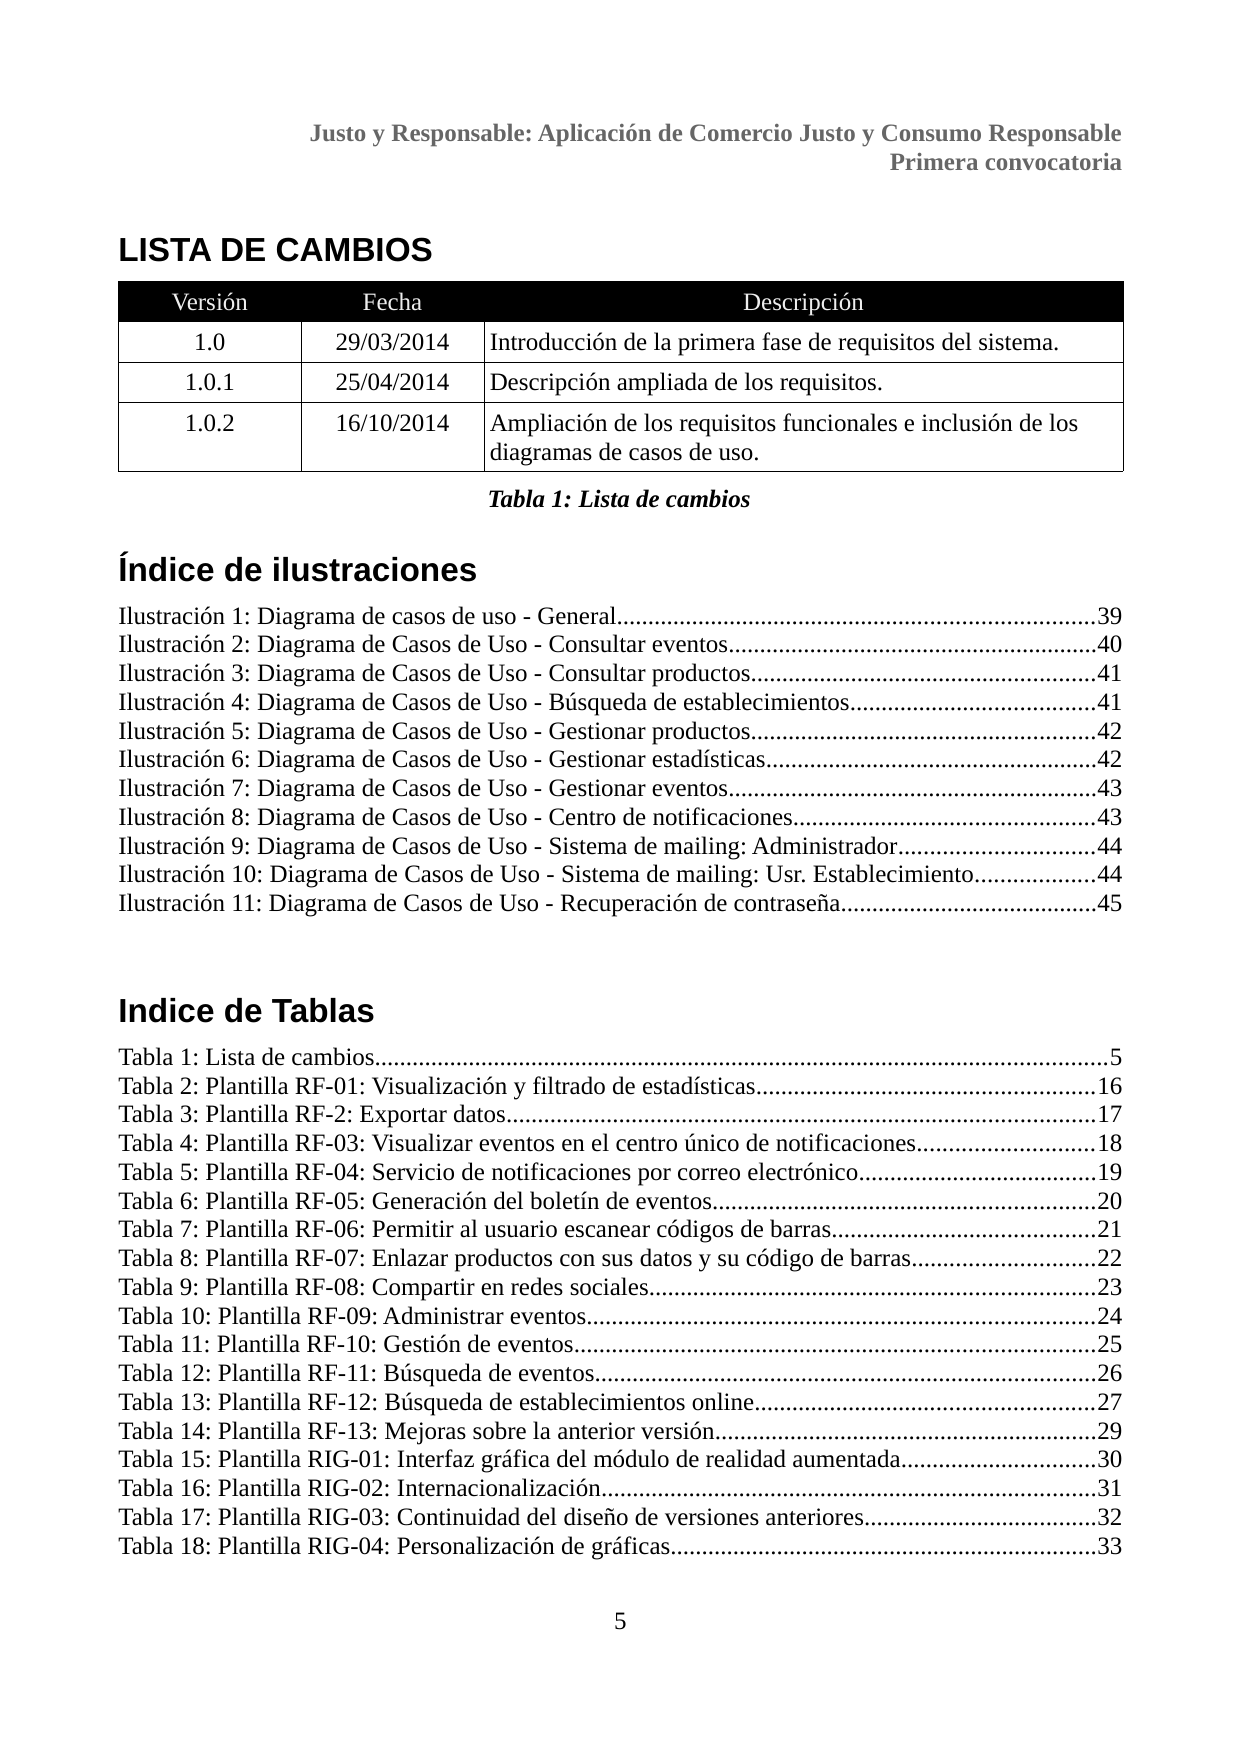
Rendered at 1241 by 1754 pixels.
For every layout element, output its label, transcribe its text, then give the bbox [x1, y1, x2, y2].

text Tabla 1: Lista de cambios 5 [118, 1042, 1122, 1071]
text Ilustración 3: Diagrama de Casos de Uso - Consultar productos 41 [118, 658, 1122, 687]
table_cell Ampliación de los requisitos funcionales e inclusión de los diagramas de casos de uso. [485, 403, 1123, 471]
text Tabla 18: Plantilla RIG-04: Personalización de gráficas 33 [118, 1531, 1122, 1559]
text Tabla 12: Plantilla RF-11: Búsqueda de eventos 26 [118, 1358, 1122, 1387]
text Tabla 15: Plantilla RIG-01: Interfaz gráfica del módulo de realidad aumentada 30 [118, 1444, 1122, 1473]
subtitle LISTA DE CAMBIOS [118, 230, 1122, 268]
table_cell 1.0.2 [119, 403, 301, 471]
table_header Fecha [302, 282, 484, 321]
text Tabla 13: Plantilla RF-12: Búsqueda de establecimientos online 27 [118, 1387, 1122, 1416]
table_cell 25/04/2014 [302, 363, 484, 402]
table_cell 1.0 [119, 322, 301, 362]
text Ilustración 10: Diagrama de Casos de Uso - Sistema de mailing: Usr. Establecimiento 44 [118, 859, 1122, 888]
text Ilustración 11: Diagrama de Casos de Uso - Recuperación de contraseña 45 [118, 888, 1122, 917]
table_cell 1.0.1 [119, 363, 301, 402]
text Ilustración 9: Diagrama de Casos de Uso - Sistema de mailing: Administrador 44 [118, 831, 1122, 859]
text Tabla 5: Plantilla RF-04: Servicio de notificaciones por correo electrónico 19 [118, 1157, 1122, 1186]
text Ilustración 4: Diagrama de Casos de Uso - Búsqueda de establecimientos 41 [118, 687, 1122, 716]
text Ilustración 2: Diagrama de Casos de Uso - Consultar eventos 40 [118, 629, 1122, 658]
text Ilustración 8: Diagrama de Casos de Uso - Centro de notificaciones 43 [118, 802, 1122, 831]
text Ilustración 5: Diagrama de Casos de Uso - Gestionar productos 42 [118, 716, 1122, 744]
table_header Descripción [485, 282, 1123, 321]
text Tabla 9: Plantilla RF-08: Compartir en redes sociales 23 [118, 1272, 1122, 1301]
text Tabla 3: Plantilla RF-2: Exportar datos 17 [118, 1099, 1122, 1128]
text Tabla 4: Plantilla RF-03: Visualizar eventos en el centro único de notificaciones 18 [118, 1128, 1122, 1157]
text Tabla 2: Plantilla RF-01: Visualización y filtrado de estadísticas 16 [118, 1071, 1122, 1099]
text Tabla 17: Plantilla RIG-03: Continuidad del diseño de versiones anteriores 32 [118, 1502, 1122, 1531]
text Ilustración 1: Diagrama de casos de uso - General 39 [118, 601, 1122, 629]
text Ilustración 6: Diagrama de Casos de Uso - Gestionar estadísticas 42 [118, 744, 1122, 773]
text Tabla 6: Plantilla RF-05: Generación del boletín de eventos 20 [118, 1186, 1122, 1214]
table_cell Introducción de la primera fase de requisitos del sistema. [485, 322, 1123, 362]
text Tabla 11: Plantilla RF-10: Gestión de eventos 25 [118, 1329, 1122, 1358]
table_header Versión [119, 282, 301, 321]
table_cell 16/10/2014 [302, 403, 484, 471]
text Tabla 10: Plantilla RF-09: Administrar eventos 24 [118, 1301, 1122, 1329]
subtitle Índice de ilustraciones [118, 550, 1122, 588]
text Tabla 16: Plantilla RIG-02: Internacionalización 31 [118, 1473, 1122, 1502]
subtitle Indice de Tablas [118, 991, 1122, 1029]
text Tabla 14: Plantilla RF-13: Mejoras sobre la anterior versión 29 [118, 1416, 1122, 1444]
table_cell Descripción ampliada de los requisitos. [485, 363, 1123, 402]
text Tabla 8: Plantilla RF-07: Enlazar productos con sus datos y su código de barras 22 [118, 1243, 1122, 1272]
text Tabla 7: Plantilla RF-06: Permitir al usuario escanear códigos de barras 21 [118, 1214, 1122, 1243]
table_cell 29/03/2014 [302, 322, 484, 362]
text Ilustración 7: Diagrama de Casos de Uso - Gestionar eventos 43 [118, 773, 1122, 802]
text Tabla 1: Lista de cambios [118, 484, 1122, 512]
